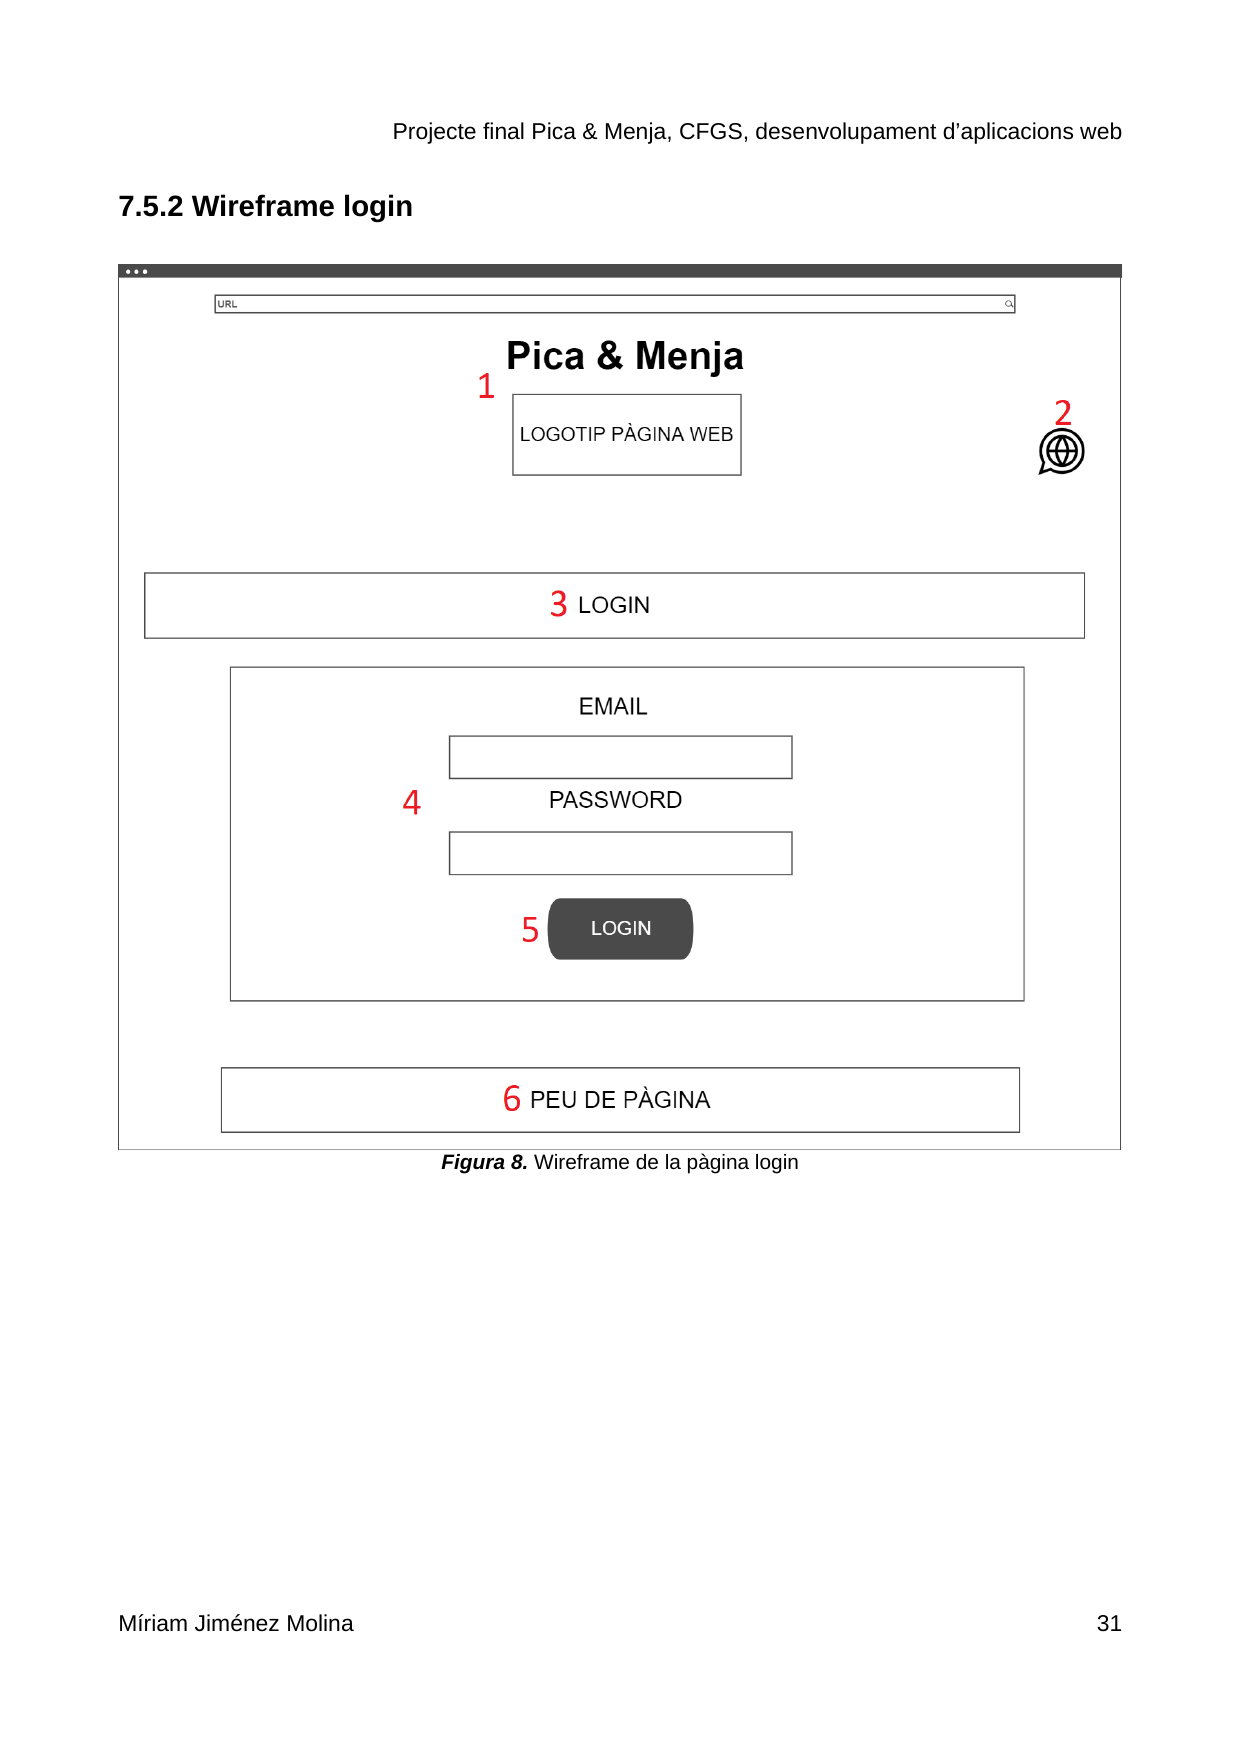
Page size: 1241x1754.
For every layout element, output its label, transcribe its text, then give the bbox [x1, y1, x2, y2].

picture [118, 264, 1123, 1150]
subtitle 7.5.2 Wireframe login [118, 188, 1122, 222]
text Figura 8. Wireframe de la pàgina login [118, 1150, 1122, 1173]
